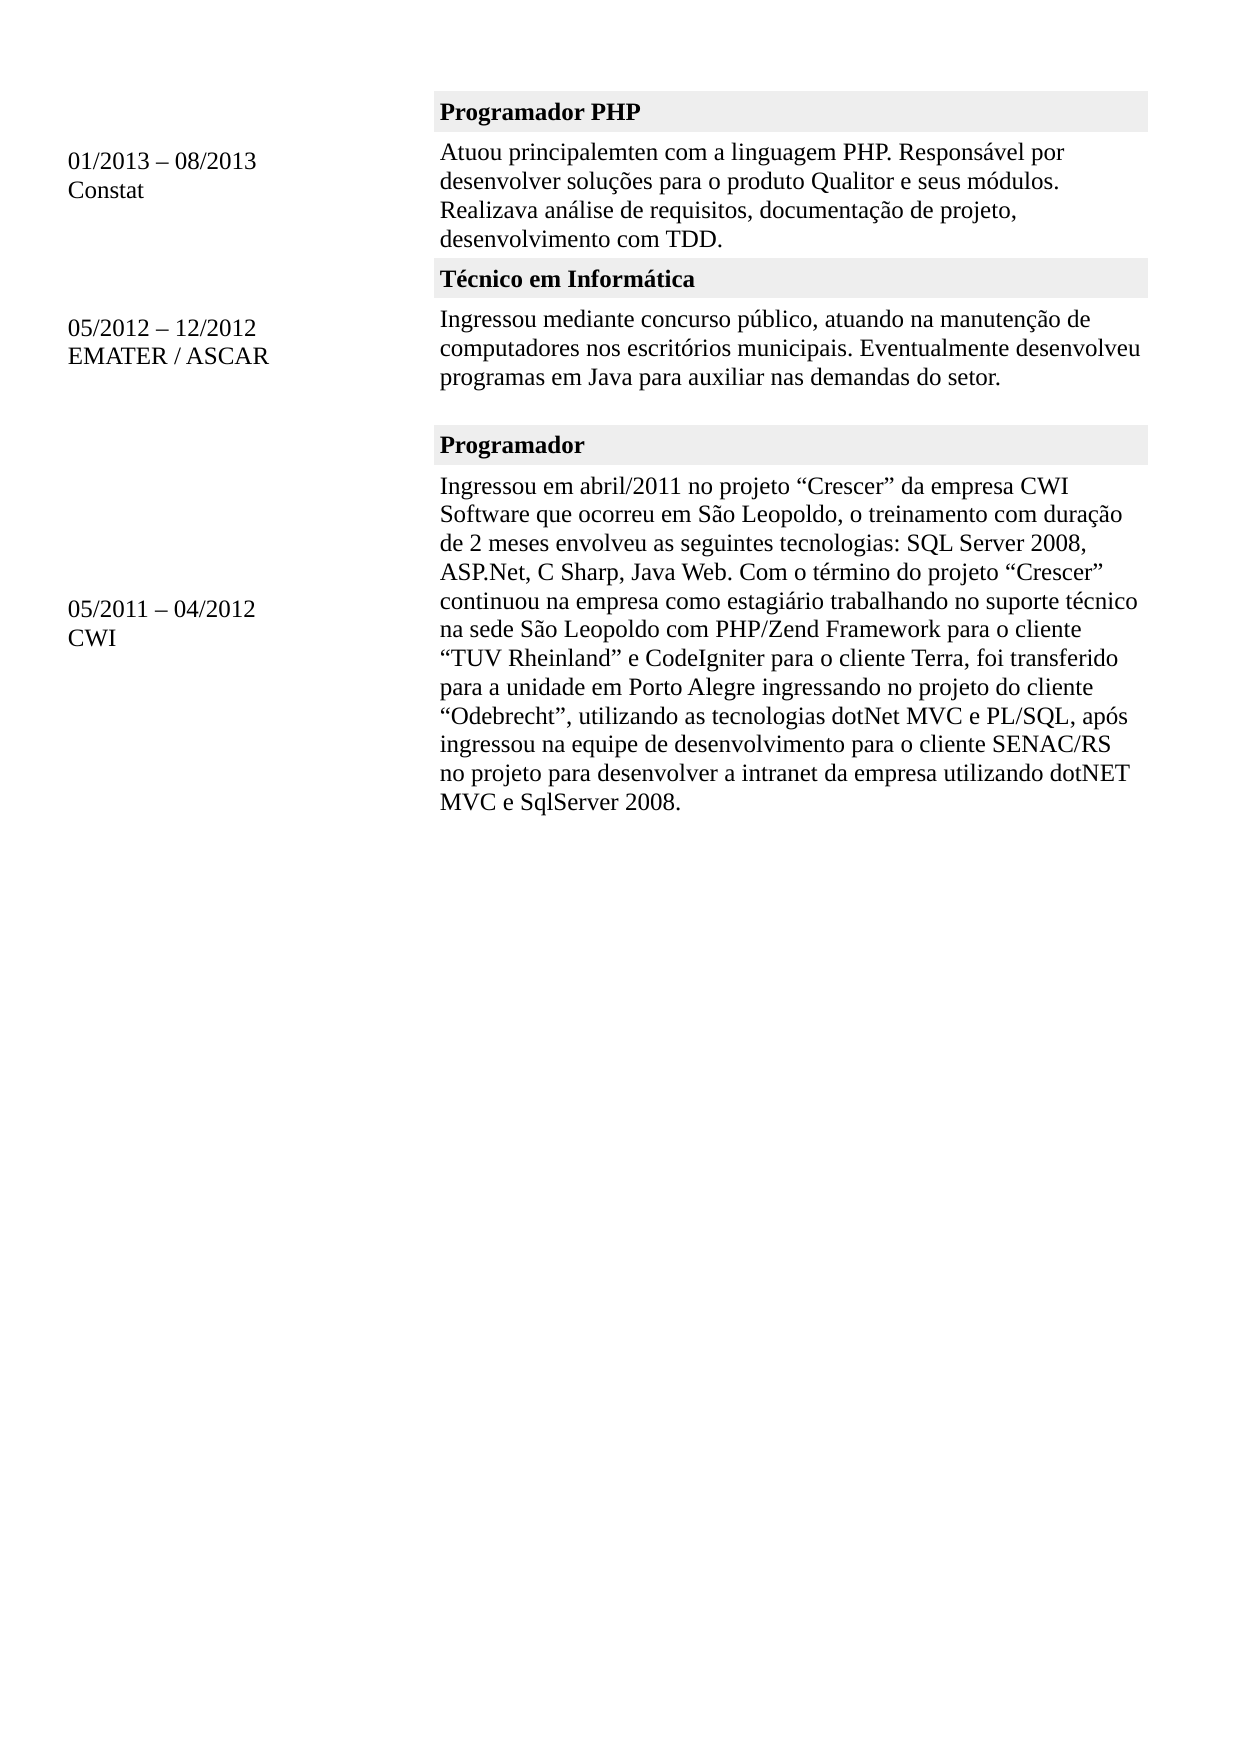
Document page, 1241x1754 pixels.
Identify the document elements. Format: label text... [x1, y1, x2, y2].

table_cell Atuou principalemten com a linguagem PHP. Responsável por desenvolver soluções para o produto Qualitor e seus módulos. Realizava análise de requisitos, documentação de projeto, desenvolvimento com TDD. [434, 132, 1148, 258]
table_cell 01/2013 – 08/2013 Constat [62, 91, 434, 258]
table_cell Programador PHP [434, 91, 1148, 132]
table_cell Programador [434, 425, 1148, 465]
table_cell 05/2012 – 12/2012 EMATER / ASCAR [62, 258, 434, 425]
table_cell 05/2011 – 04/2012 CWI [62, 425, 434, 821]
table_cell Ingressou em abril/2011 no projeto “Crescer” da empresa CWI Software que ocorreu em São Leopoldo, o treinamento com duração de 2 meses envolveu as seguintes tecnologias: SQL Server 2008, ASP.Net, C Sharp, Java Web. Com o término do projeto “Crescer” continuou na empresa como estagiário trabalhando no suporte técnico na sede São Leopoldo com PHP/Zend Framework para o cliente “TUV Rheinland” e CodeIgniter para o cliente Terra, foi transferido para a unidade em Porto Alegre ingressando no projeto do cliente “Odebrecht”, utilizando as tecnologias dotNet MVC e PL/SQL, após ingressou na equipe de desenvolvimento para o cliente SENAC/RS no projeto para desenvolver a intranet da empresa utilizando dotNET MVC e SqlServer 2008. [434, 465, 1148, 821]
table_cell Técnico em Informática [434, 258, 1148, 298]
table_cell Ingressou mediante concurso público, atuando na manutenção de computadores nos escritórios municipais. Eventualmente desenvolveu programas em Java para auxiliar nas demandas do setor. [434, 298, 1148, 425]
